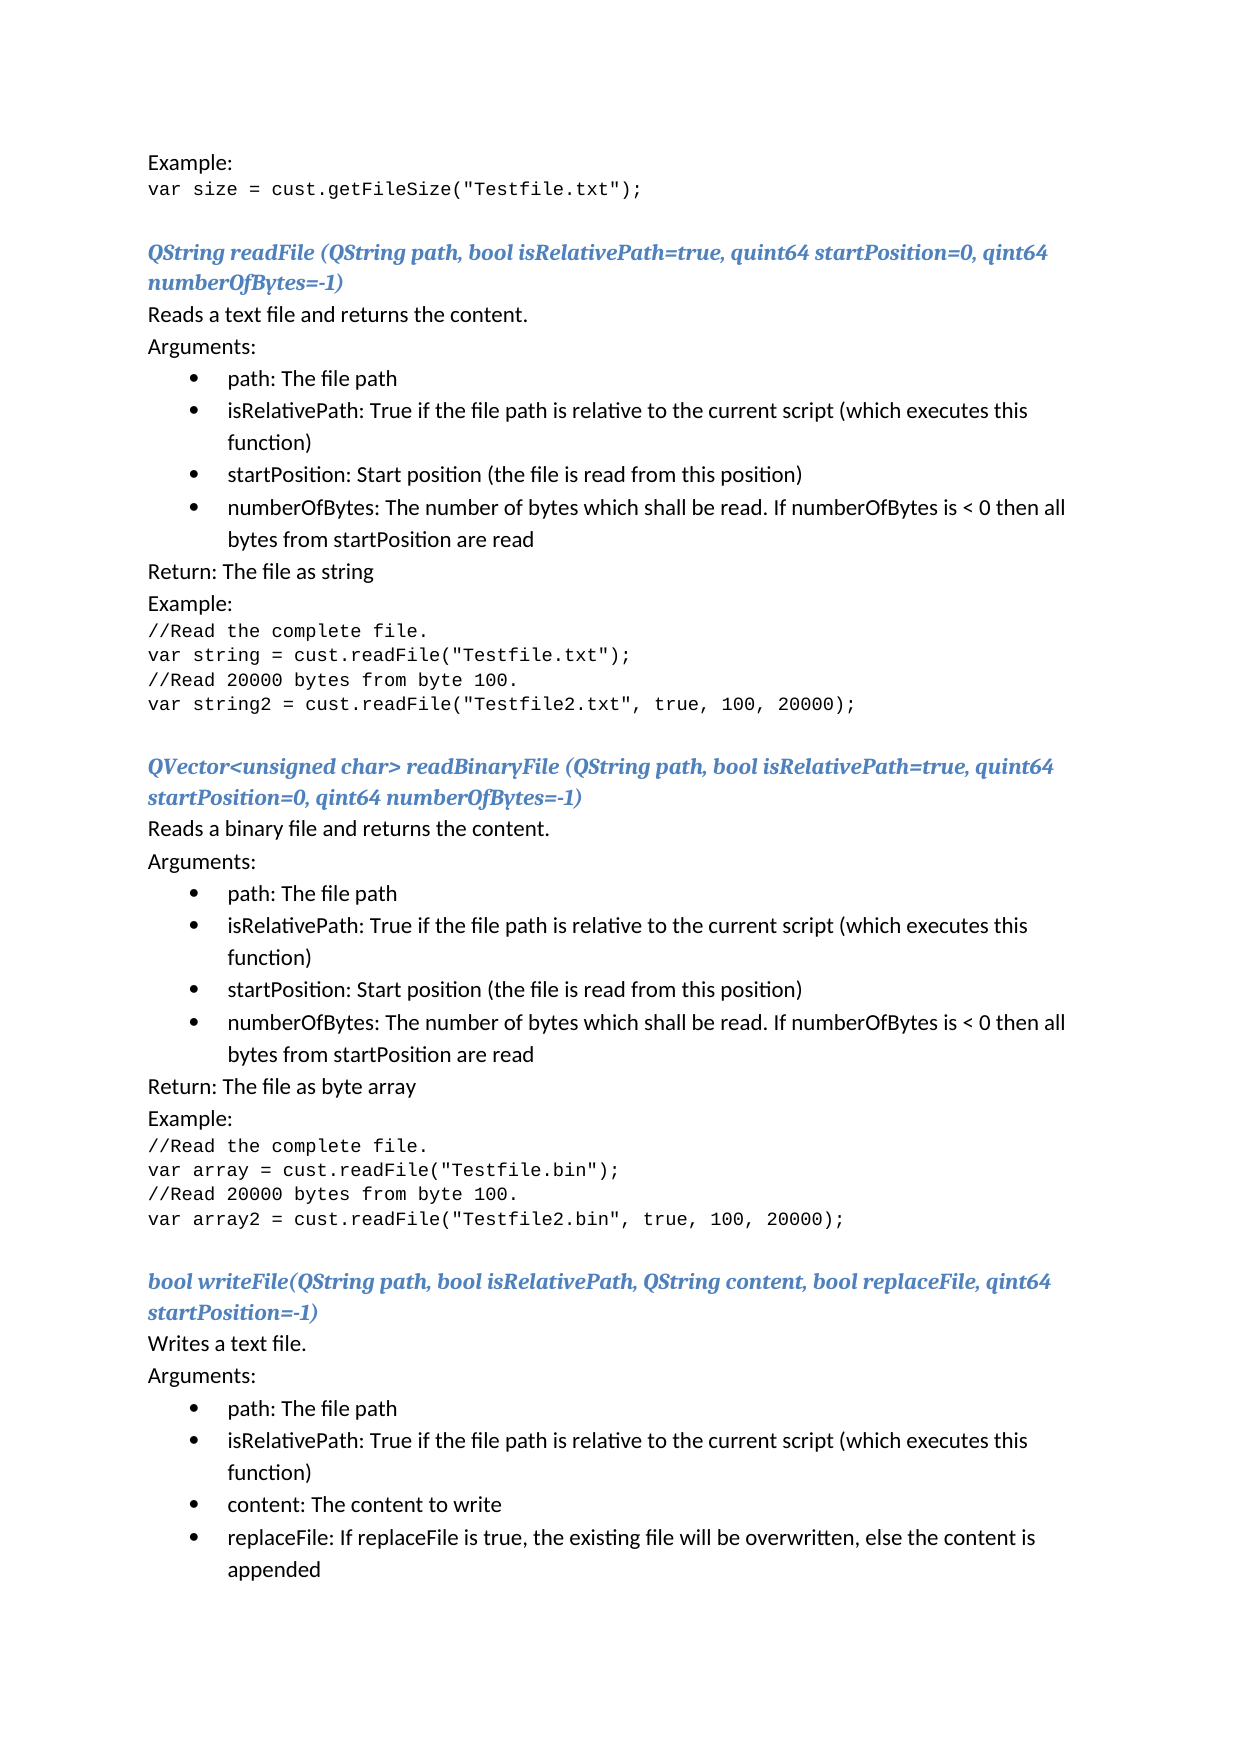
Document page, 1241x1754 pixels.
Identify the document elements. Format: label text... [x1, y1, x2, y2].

text //Read the complete file. [148, 1136, 1093, 1158]
list startPosition: Start position (the file is read from this position) [190, 976, 1093, 1003]
list startPosition: Start position (the file is read from this position) [190, 461, 1093, 489]
text Arguments: [148, 1362, 1093, 1390]
text //Read the complete file. [148, 622, 1093, 643]
list content: The content to write [190, 1490, 1093, 1518]
list isRelativePath: True if the file path is relative to the current script (which executes this function) [190, 396, 1093, 456]
subtitle QString readFile (QString path, bool isRelativePath=true, quint64 startPosition=0, qint64 numberOfBytes=-1) [148, 239, 1093, 296]
text Example: [148, 589, 1093, 617]
list path: The file path [190, 879, 1093, 907]
text Arguments: [148, 847, 1093, 875]
text var size = cust.getFileSize("Testfile.txt"); [148, 180, 1093, 201]
text //Read 20000 bytes from byte 100. [148, 1185, 1093, 1206]
list numberOfBytes: The number of bytes which shall be read. If numberOfBytes is < 0 then all bytes from startPosition are read [190, 1008, 1093, 1068]
text Reads a binary file and returns the content. [148, 814, 1093, 843]
list isRelativePath: True if the file path is relative to the current script (which executes this function) [190, 911, 1093, 971]
text Return: The file as byte array [148, 1072, 1093, 1100]
list isRelativePath: True if the file path is relative to the current script (which executes this function) [190, 1426, 1093, 1486]
text Example: [148, 148, 1093, 176]
list path: The file path [190, 1394, 1093, 1422]
text Writes a text file. [148, 1329, 1093, 1357]
text Arguments: [148, 332, 1093, 360]
list replaceFile: If replaceFile is true, the existing file will be overwritten, else the content is appended [190, 1523, 1093, 1583]
list numberOfBytes: The number of bytes which shall be read. If numberOfBytes is < 0 then all bytes from startPosition are read [190, 493, 1093, 553]
text Example: [148, 1104, 1093, 1132]
text var string = cust.readFile("Testfile.txt"); [148, 646, 1093, 667]
text //Read 20000 bytes from byte 100. [148, 670, 1093, 692]
text Return: The file as string [148, 557, 1093, 585]
text var array = cust.readFile("Testfile.bin"); [148, 1161, 1093, 1182]
text var array2 = cust.readFile("Testfile2.bin", true, 100, 20000); [148, 1209, 1093, 1231]
list path: The file path [190, 364, 1093, 392]
text var string2 = cust.readFile("Testfile2.txt", true, 100, 20000); [148, 695, 1093, 716]
text Reads a text file and returns the content. [148, 300, 1093, 328]
subtitle bool writeFile(QString path, bool isRelativePath, QString content, bool replaceFile, qint64 startPosition=-1) [148, 1269, 1093, 1326]
subtitle QVector<unsigned char> readBinaryFile (QString path, bool isRelativePath=true, quint64 startPosition=0, qint64 numberOfBytes=-1) [148, 754, 1093, 811]
